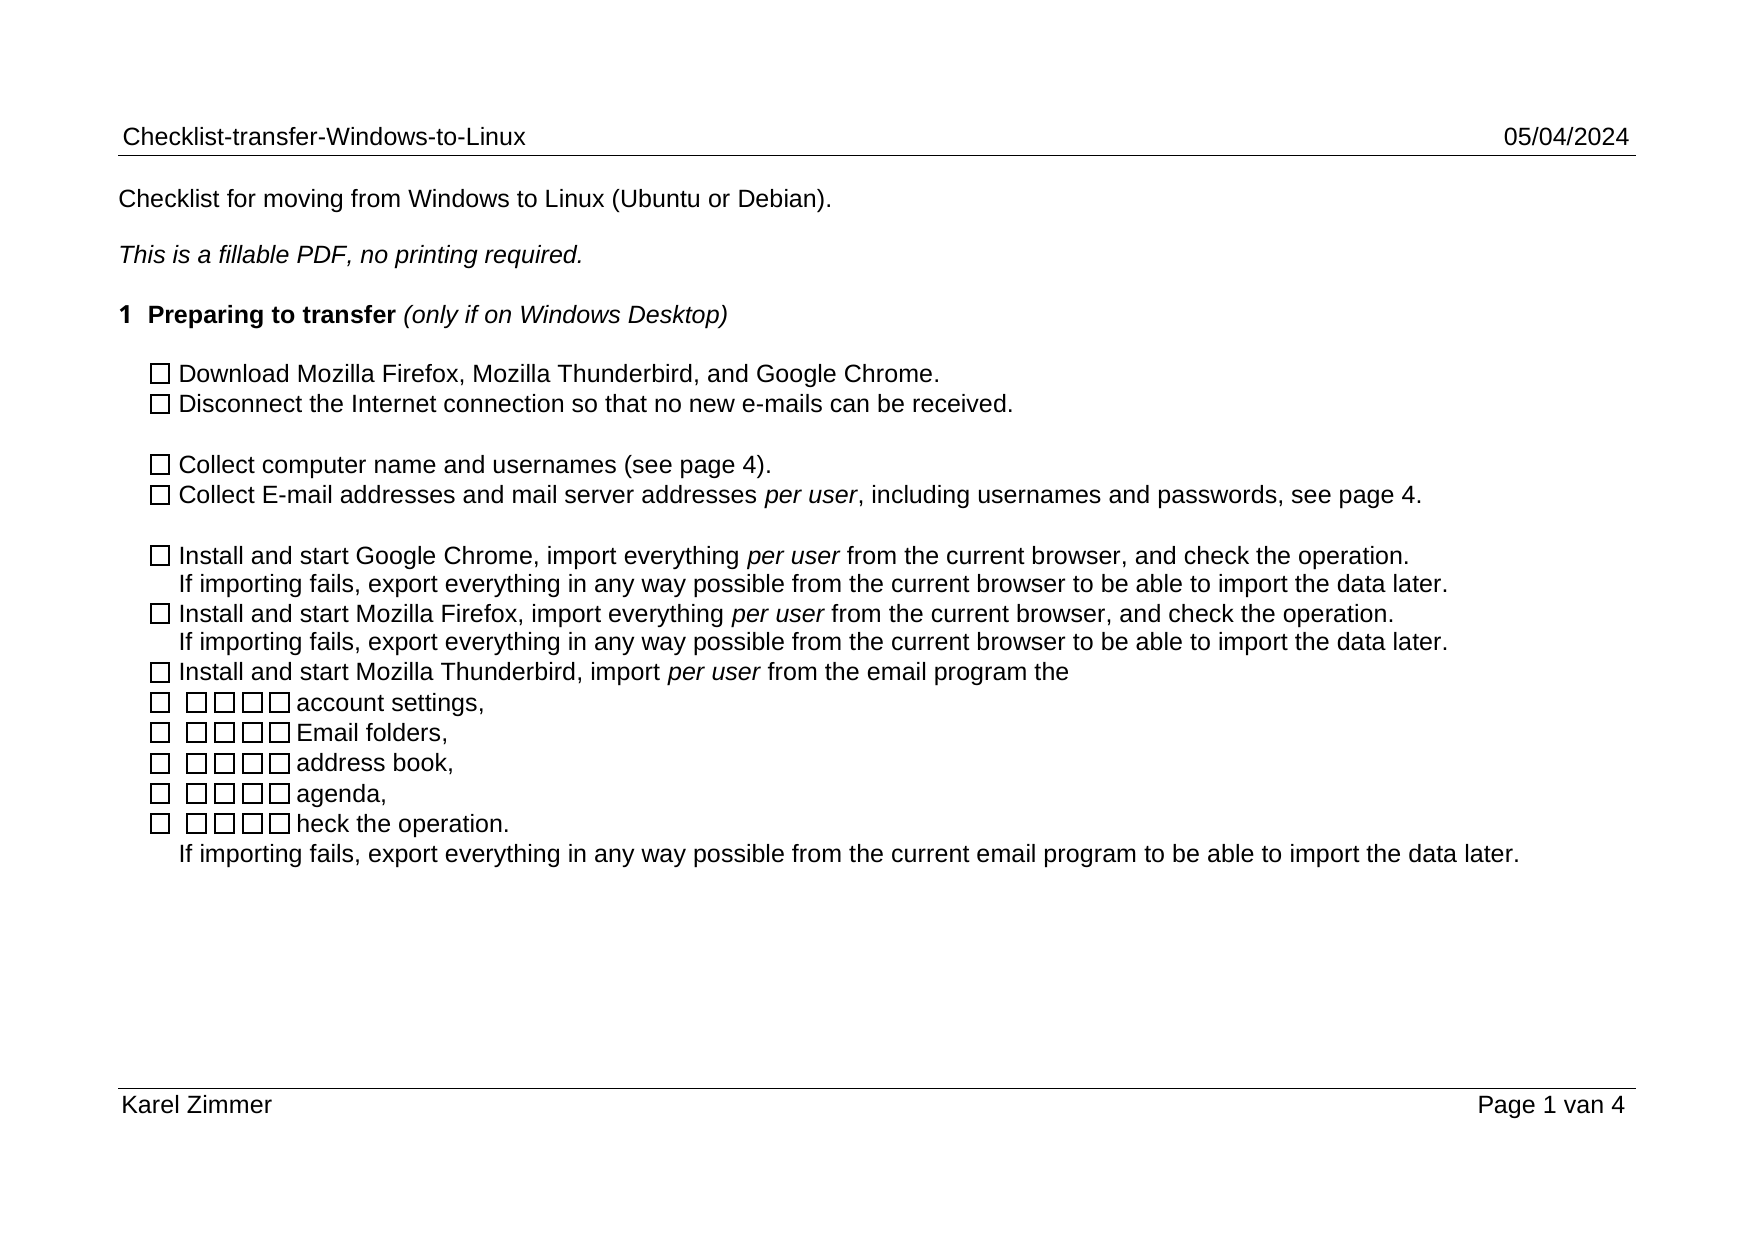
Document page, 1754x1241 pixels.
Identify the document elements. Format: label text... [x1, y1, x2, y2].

table_cell address book, [177, 748, 1617, 778]
table_cell Install and start Mozilla Thunderbird, import per user from the email program the [177, 657, 1617, 687]
table_cell Collect computer name and usernames (see page 4). [177, 450, 1617, 480]
table_cell [141, 419, 177, 449]
table_cell [141, 450, 177, 480]
table_cell [141, 688, 177, 718]
table_cell [141, 718, 177, 748]
table_header Download Mozilla Firefox, Mozilla Thunderbird, and Google Chrome. [177, 359, 1617, 389]
table_cell [141, 389, 177, 419]
table_cell [177, 510, 1617, 540]
text This is a fillable PDF, no printing required. [118, 241, 1636, 268]
table_cell Disconnect the Internet connection so that no new e-mails can be received. [177, 389, 1617, 419]
table_cell [141, 748, 177, 778]
text Checklist for moving from Windows to Linux (Ubuntu or Debian). [118, 184, 1636, 212]
table_cell [177, 419, 1617, 449]
table_cell Install and start Mozilla Firefox, import everything per user from the current browser, and check the operation. If importing fails, export everything in any way possible from the current browser to be able to import the data later. [177, 599, 1617, 657]
table_cell [141, 809, 177, 839]
table_cell If importing fails, export everything in any way possible from the current email program to be able to import the data later. [177, 839, 1617, 869]
table_cell [141, 839, 177, 869]
table_header [141, 359, 177, 389]
table_cell Install and start Google Chrome, import everything per user from the current browser, and check the operation. If importing fails, export everything in any way possible from the current browser to be able to import the data later. [177, 540, 1617, 599]
table_cell [141, 599, 177, 657]
table_cell Email folders, [177, 718, 1617, 748]
table_cell [141, 480, 177, 510]
list Preparing to transfer (only if on Windows Desktop) [118, 297, 1636, 331]
table_cell [141, 540, 177, 599]
table_cell account settings, [177, 688, 1617, 718]
table_cell [141, 778, 177, 809]
table_cell Collect E-mail addresses and mail server addresses per user, including usernames and passwords, see page 4. [177, 480, 1617, 510]
table_cell heck the operation. [177, 809, 1617, 839]
table_cell [141, 657, 177, 687]
table_cell [141, 510, 177, 540]
table_cell agenda, [177, 778, 1617, 809]
